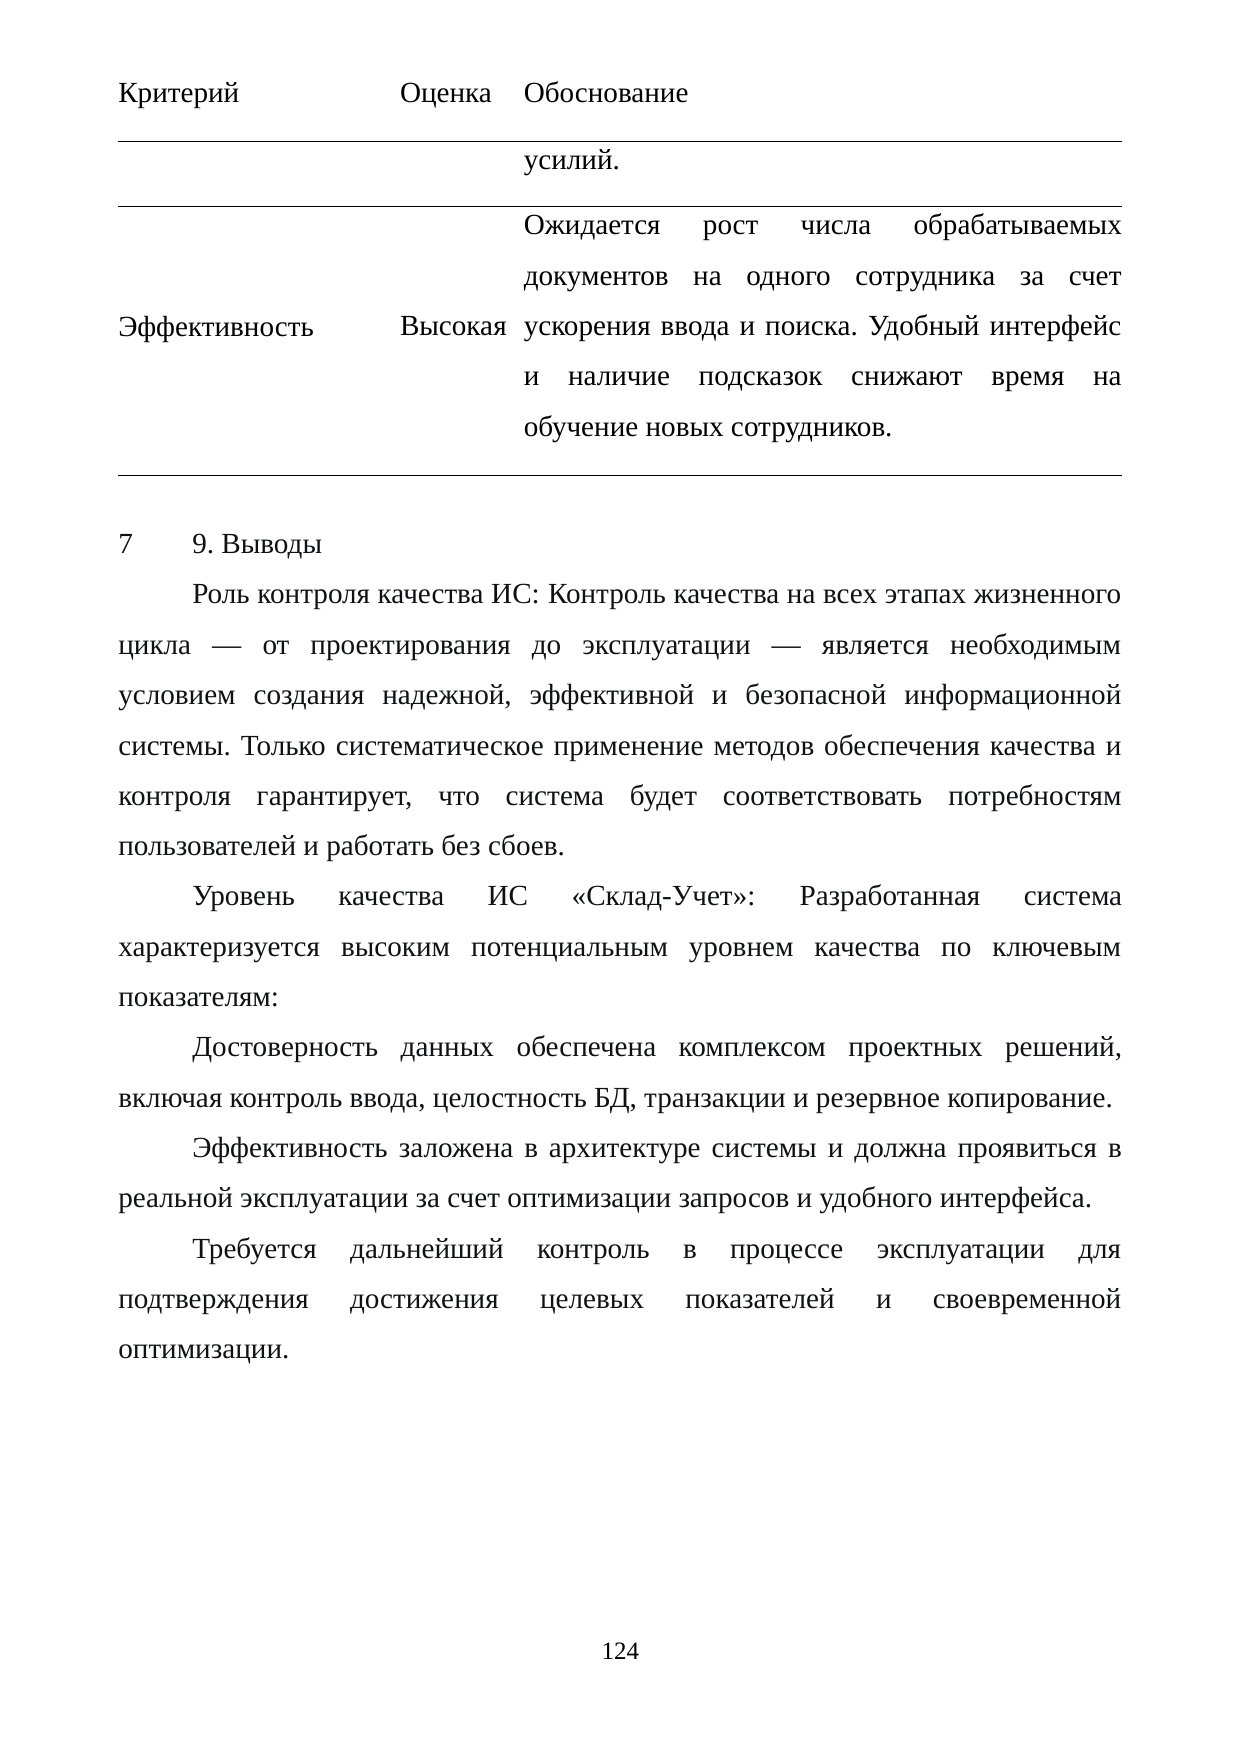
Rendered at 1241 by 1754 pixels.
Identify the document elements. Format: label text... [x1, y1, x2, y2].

text Требуется дальнейший контроль в процессе эксплуатации для подтверждения достижения целевых показателей и своевременной оптимизации. [118, 1231, 1122, 1365]
table_header Критерий [118, 75, 400, 141]
table_cell [118, 142, 400, 206]
table_header Оценка [400, 75, 523, 141]
table_cell Ожидается рост числа обрабатываемых документов на одного сотрудника за счет ускорения ввода и поиска. Удобный интерфейс и наличие подсказок снижают время на обучение новых сотрудников. [524, 207, 1122, 474]
text Уровень качества ИС «Склад-Учет»: Разработанная система характеризуется высоким потенциальным уровнем качества по ключевым показателям: [118, 878, 1122, 1013]
text Эффективность заложена в архитектуре системы и должна проявиться в реальной эксплуатации за счет оптимизации запросов и удобного интерфейса. [118, 1130, 1122, 1214]
text Достоверность данных обеспечена комплексом проектных решений, включая контроль ввода, целостность БД, транзакции и резервное копирование. [118, 1029, 1122, 1113]
table_cell [400, 142, 523, 206]
table_cell Высокая [400, 207, 523, 474]
subtitle 9. Выводы [118, 526, 1122, 560]
table_cell усилий. [524, 142, 1122, 206]
text Роль контроля качества ИС: Контроль качества на всех этапах жизненного цикла — от проектирования до эксплуатации — является необходимым условием создания надежной, эффективной и безопасной информационной системы. Только систематическое применение методов обеспечения качества и контроля гарантирует, что система будет соответствовать потребностям пользователей и работать без сбоев. [118, 577, 1122, 862]
table_header Обоснование [524, 75, 1122, 141]
table_cell Эффективность [118, 207, 400, 474]
